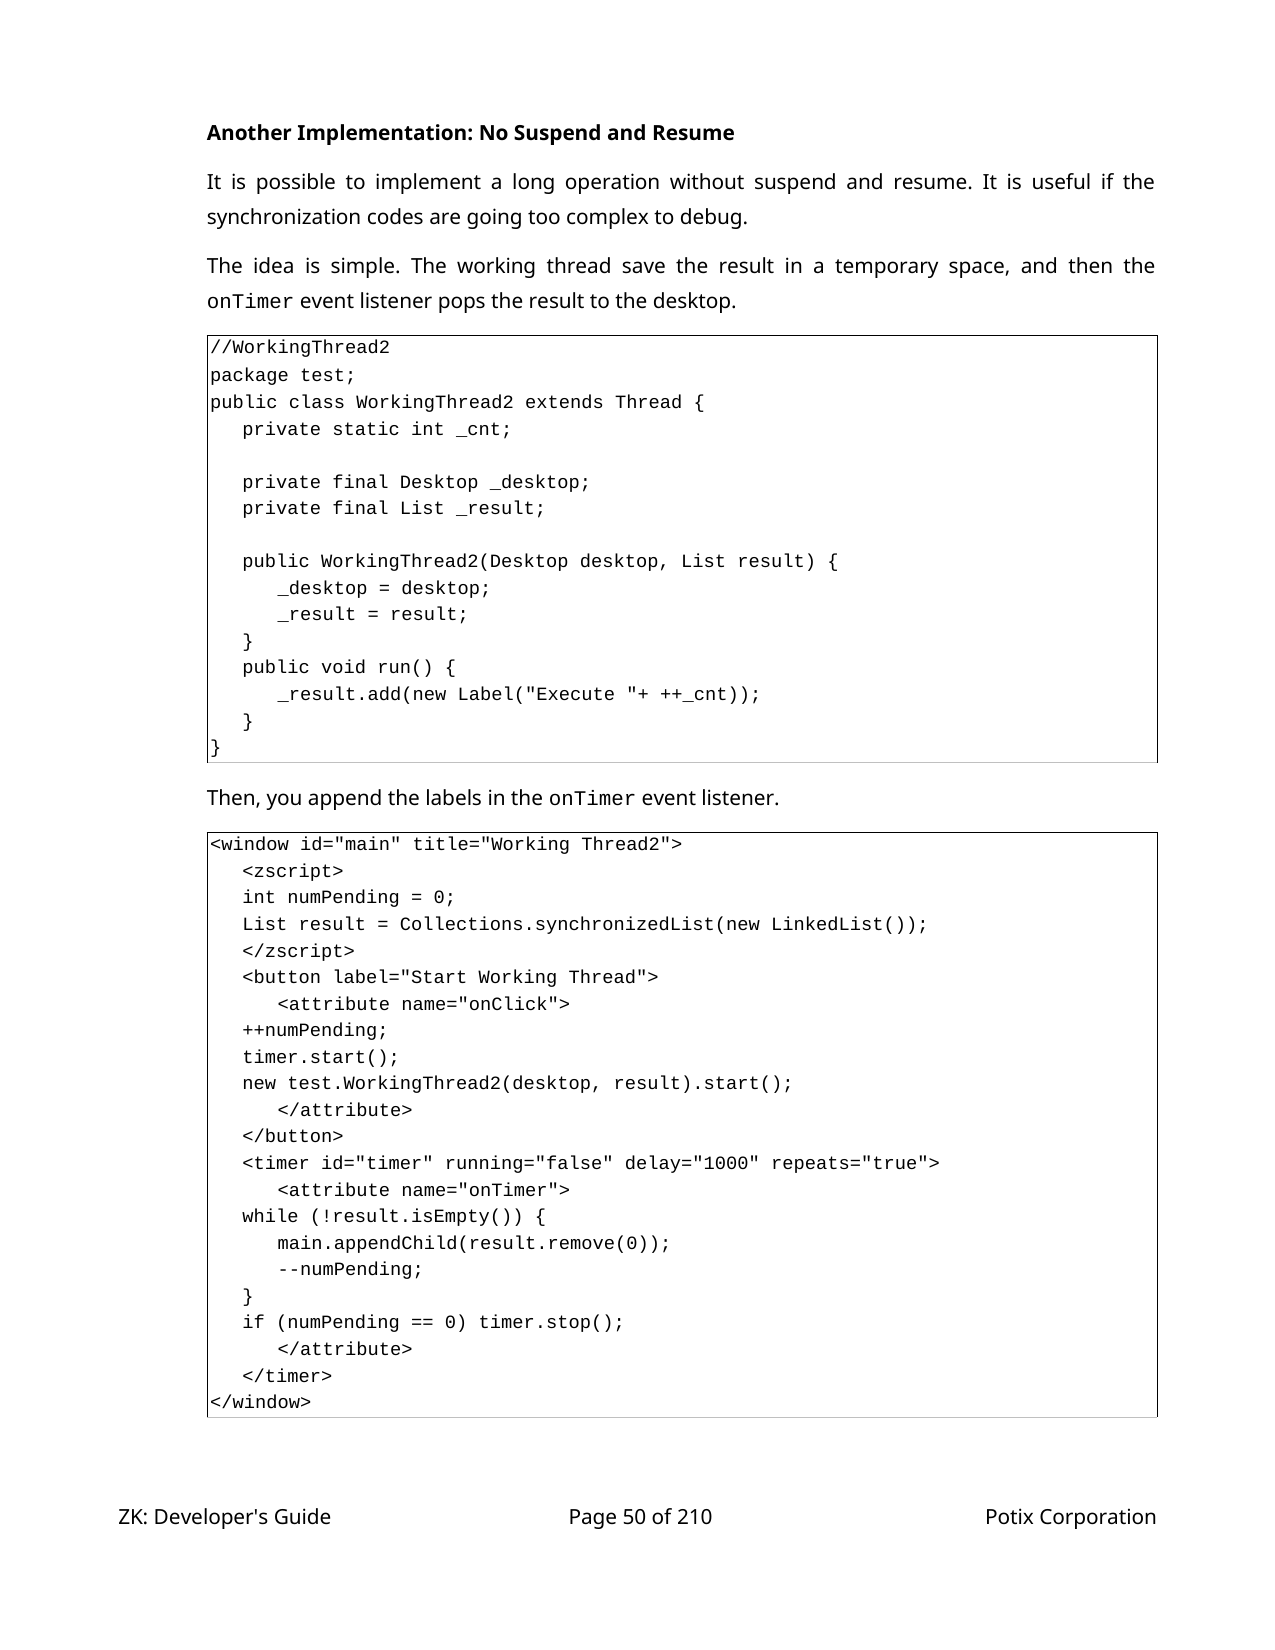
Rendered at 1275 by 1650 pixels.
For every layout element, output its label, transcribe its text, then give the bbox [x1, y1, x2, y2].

text //WorkingThread2 [208, 336, 1157, 360]
text The idea is simple. The working thread save the result in a temporary space, and then the onTimer event listener pops the result to the desktop. [207, 251, 1157, 315]
text package test; [208, 363, 1157, 387]
subtitle Another Implementation: No Suspend and Resume [207, 118, 1157, 146]
text Then, you append the labels in the onTimer event listener. [207, 783, 1157, 812]
text <window id="main" title="Working Thread2"> <zscript> int numPending = 0; List result = Collections.synchronizedList(new LinkedList()); </zscript> <button label="Start Working Thread"> <attribute name="onClick"> ++numPending; timer.start(); new test.WorkingThread2(desktop, result).start(); </attribute> </button> <timer id="timer" running="false" delay="1000" repeats="true"> <attribute name="onTimer"> while (!result.isEmpty()) { main.appendChild(result.remove(0)); --numPending; } if (numPending == 0) timer.stop(); </attribute> </timer> </window> [208, 833, 1157, 1417]
text It is possible to implement a long operation without suspend and resume. It is useful if the synchronization codes are going too complex to debug. [207, 167, 1157, 230]
text public class WorkingThread2 extends Thread { private static int _cnt; private final Desktop _desktop; private final List _result; public WorkingThread2(Desktop desktop, List result) { _desktop = desktop; _result = result; } public void run() { _result.add(new Label("Execute "+ ++_cnt)); } } [208, 390, 1157, 762]
